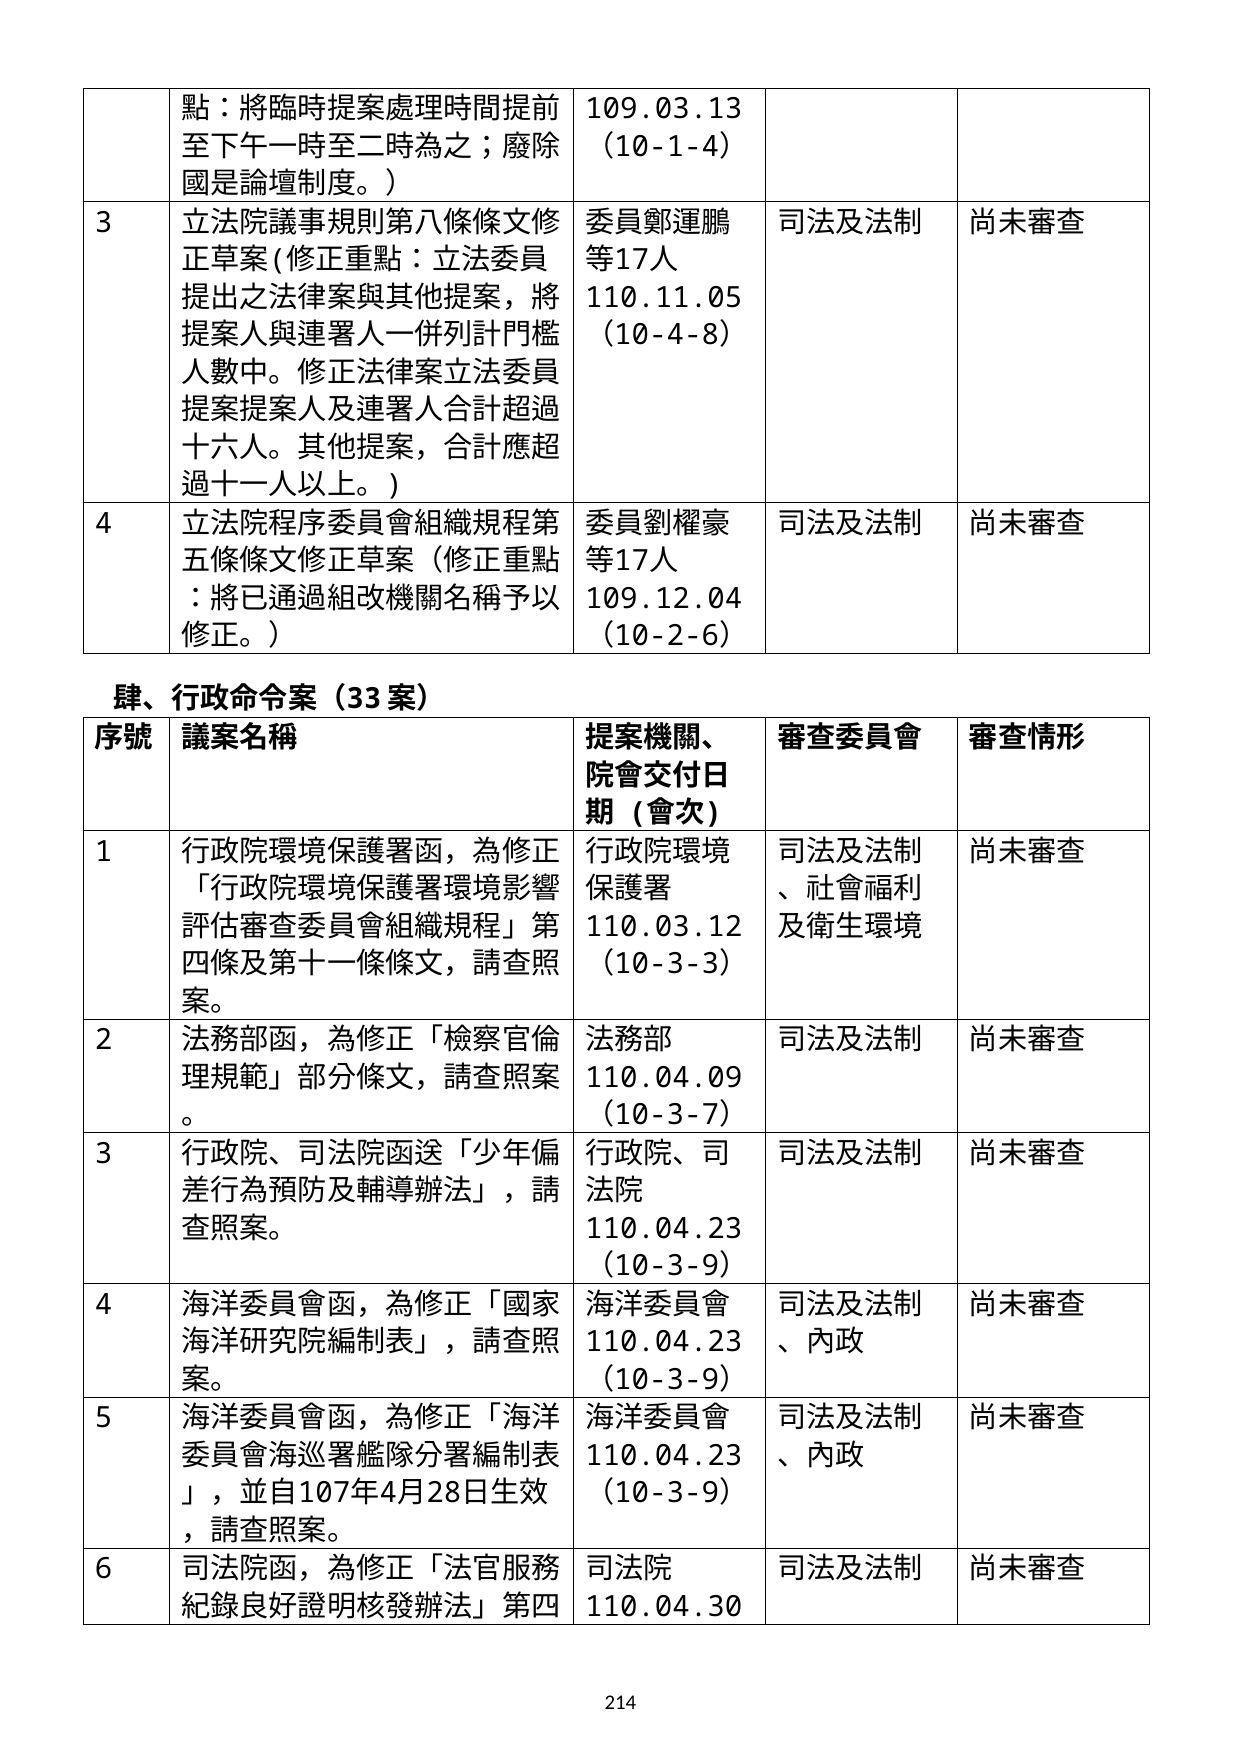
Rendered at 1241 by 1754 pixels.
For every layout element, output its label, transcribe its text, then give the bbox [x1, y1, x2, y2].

table_cell 6 [84, 1549, 169, 1624]
table_cell 行政院、司法院 110.04.23 （10-3-9） [574, 1133, 765, 1283]
table_header 議案名稱 [170, 718, 573, 830]
table_cell 海洋委員會 110.04.23 （10-3-9） [574, 1398, 765, 1548]
table_cell 海洋委員會函，為修正「海洋委員會海巡署艦隊分署編制表」，並自107年4月28日生效，請查照案。 [170, 1398, 573, 1548]
table_cell 立法院議事規則第八條條文修正草案(修正重點：立法委員提出之法律案與其他提案，將提案人與連署人一併列計門檻人數中。修正法律案立法委員提案提案人及連署人合計超過十六人。其他提案，合計應超過十一人以上。) [170, 202, 573, 502]
table_cell 尚未審查 [958, 503, 1149, 653]
table_cell 4 [84, 503, 169, 653]
table_cell 司法及法制 [766, 202, 957, 502]
table_cell 尚未審查 [958, 1398, 1149, 1548]
table_cell [766, 89, 957, 201]
table_cell 3 [84, 202, 169, 502]
table_cell 海洋委員會函，為修正「國家海洋研究院編制表」，請查照案。 [170, 1284, 573, 1397]
table_cell 司法及法制、內政 [766, 1398, 957, 1548]
table_cell 司法及法制、社會福利及衛生環境 [766, 831, 957, 1019]
table_cell 司法及法制、內政 [766, 1284, 957, 1397]
table_cell 司法及法制 [766, 1133, 957, 1283]
table_cell 尚未審查 [958, 1133, 1149, 1283]
table_cell [958, 89, 1149, 201]
table_cell 2 [84, 1020, 169, 1132]
table_cell 尚未審查 [958, 1549, 1149, 1624]
table_cell 4 [84, 1284, 169, 1397]
table_cell 海洋委員會 110.04.23 （10-3-9） [574, 1284, 765, 1397]
table_cell 行政院環境保護署函，為修正「行政院環境保護署環境影響評估審查委員會組織規程」第四條及第十一條條文，請查照案。 [170, 831, 573, 1019]
table_cell 司法及法制 [766, 503, 957, 653]
table_cell 尚未審查 [958, 1284, 1149, 1397]
table_cell [84, 89, 169, 201]
table_header 序號 [84, 718, 169, 830]
table_cell 行政院、司法院函送「少年偏差行為預防及輔導辦法」，請查照案。 [170, 1133, 573, 1283]
table_cell 尚未審查 [958, 202, 1149, 502]
table_header 審查委員會 [766, 718, 957, 830]
table_cell 司法及法制 [766, 1549, 957, 1624]
table_cell 尚未審查 [958, 1020, 1149, 1132]
table_cell 尚未審查 [958, 831, 1149, 1019]
table_cell 立法院程序委員會組織規程第五條條文修正草案（修正重點：將已通過組改機關名稱予以修正。） [170, 503, 573, 653]
table_cell 1 [84, 831, 169, 1019]
table_cell 委員鄭運鵬等17人 110.11.05 （10-4-8） [574, 202, 765, 502]
table_cell 司法及法制 [766, 1020, 957, 1132]
subtitle 肆、行政命令案（33案） [75, 674, 1165, 717]
table_cell 法務部函，為修正「檢察官倫理規範」部分條文，請查照案。 [170, 1020, 573, 1132]
table_cell 5 [84, 1398, 169, 1548]
table_header 審查情形 [958, 718, 1149, 830]
table_cell 委員劉櫂豪等17人 109.12.04 （10-2-6） [574, 503, 765, 653]
table_header 提案機關、院會交付日期 (會次) [574, 718, 765, 830]
table_cell 3 [84, 1133, 169, 1283]
table_cell 法務部 110.04.09 （10-3-7） [574, 1020, 765, 1132]
table_cell 行政院環境保護署 110.03.12 （10-3-3） [574, 831, 765, 1019]
table_cell 109.03.13 （10-1-4） [574, 89, 765, 201]
table_cell 司法院函，為修正「法官服務紀錄良好證明核發辦法」第四 [170, 1549, 573, 1624]
table_cell 司法院 110.04.30 [574, 1549, 765, 1624]
table_cell 點：將臨時提案處理時間提前至下午一時至二時為之；廢除國是論壇制度。） [170, 89, 573, 201]
